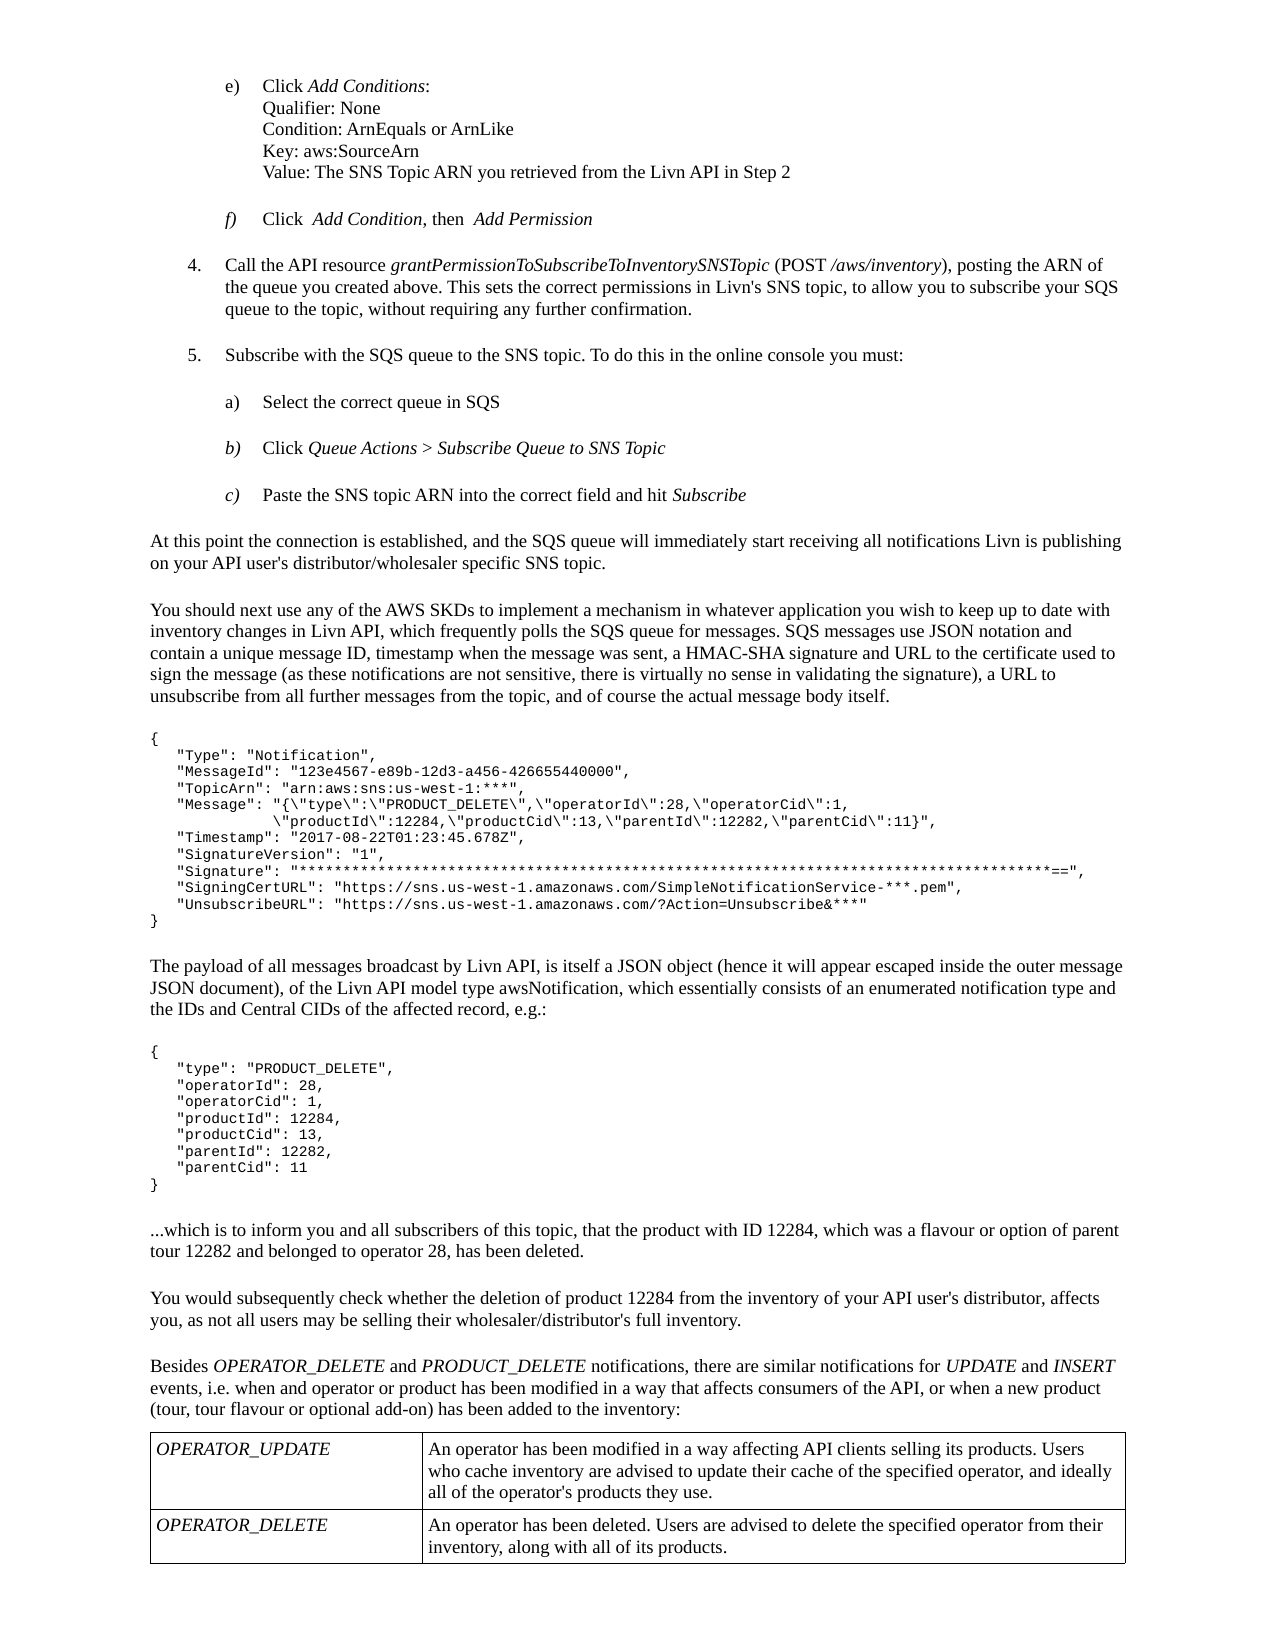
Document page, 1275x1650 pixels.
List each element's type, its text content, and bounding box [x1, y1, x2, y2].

table_cell An operator has been deleted. Users are advised to delete the specified operator from their inventory, along with all of its products. [423, 1510, 1125, 1563]
text The payload of all messages broadcast by Livn API, is itself a JSON object (hence it will appear escaped inside the outer message JSON document), of the Livn API model type awsNotification, which essentially consists of an enumerated notification type and the IDs and Central CIDs of the affected record, e.g.: [150, 955, 1125, 1020]
list Click Add Condition, then Add Permission [225, 208, 1125, 229]
text ...which is to inform you and all subscribers of this topic, that the product with ID 12284, which was a flavour or option of parent tour 12282 and belonged to operator 28, has been deleted. [150, 1219, 1125, 1262]
table_header OPERATOR_UPDATE [151, 1433, 422, 1508]
table_header An operator has been modified in a way affecting API clients selling its products. Users who cache inventory are advised to update their cache of the specified operator, and ideally all of the operator's products they use. [423, 1433, 1125, 1508]
list Paste the SNS topic ARN into the correct field and hit Subscribe [225, 484, 1125, 505]
text At this point the connection is established, and the SQS queue will immediately start receiving all notifications Livn is publishing on your API user's distributor/wholesaler specific SNS topic. [150, 530, 1125, 573]
list Subscribe with the SQS queue to the SNS topic. To do this in the online console you must: [187, 344, 1125, 366]
list Select the correct queue in SQS [225, 391, 1125, 412]
text { "Type": "Notification", "MessageId": "123e4567-e89b-12d3-a456-426655440000", "TopicArn": "arn:aws:sns:us-west-1:***", "Message": "{\"type\":\"PRODUCT_DELETE\",\"operatorId\":28,\"operatorCid\":1, \"productId\":12284,\"productCid\":13,\"parentId\":12282,\"parentCid\":11}", "Timestamp": "2017-08-22T01:23:45.678Z", "SignatureVersion": "1", "Signature": "**************************************************************************************==", "SigningCertURL": "https://sns.us-west-1.amazonaws.com/SimpleNotificationService-***.pem", "UnsubscribeURL": "https://sns.us-west-1.amazonaws.com/?Action=Unsubscribe&***" } [150, 731, 1125, 930]
text You should next use any of the AWS SKDs to implement a mechanism in whatever application you wish to keep up to date with inventory changes in Livn API, which frequently polls the SQS queue for messages. SQS messages use JSON notation and contain a unique message ID, timestamp when the message was sent, a HMAC-SHA signature and URL to the certificate used to sign the message (as these notifications are not sensitive, there is virtually no sense in validating the signature), a URL to unsubscribe from all further messages from the topic, and of course the actual message body itself. [150, 598, 1125, 706]
text Besides OPERATOR_DELETE and PRODUCT_DELETE notifications, there are similar notifications for UPDATE and INSERT events, i.e. when and operator or product has been modified in a way that affects consumers of the API, or when a new product (tour, tour flavour or optional add-on) has been added to the inventory: [150, 1355, 1125, 1420]
text { "type": "PRODUCT_DELETE", "operatorId": 28, "operatorCid": 1, "productId": 12284, "productCid": 13, "parentId": 12282, "parentCid": 11 } [150, 1045, 1125, 1194]
text You would subsequently check whether the deletion of product 12284 from the inventory of your API user's distributor, affects you, as not all users may be selling their wholesaler/distributor's full inventory. [150, 1287, 1125, 1330]
list Click Queue Actions > Subscribe Queue to SNS Topic [225, 437, 1125, 459]
table_cell OPERATOR_DELETE [151, 1510, 422, 1563]
list Call the API resource grantPermissionToSubscribeToInventorySNSTopic (POST /aws/inventory), posting the ARN of the queue you created above. This sets the correct permissions in Livn's SNS topic, to allow you to subscribe your SQS queue to the topic, without requiring any further confirmation. [187, 254, 1125, 319]
list Click Add Conditions: Qualifier: None Condition: ArnEquals or ArnLike Key: aws:SourceArn Value: The SNS Topic ARN you retrieved from the Livn API in Step 2 [225, 75, 1125, 183]
